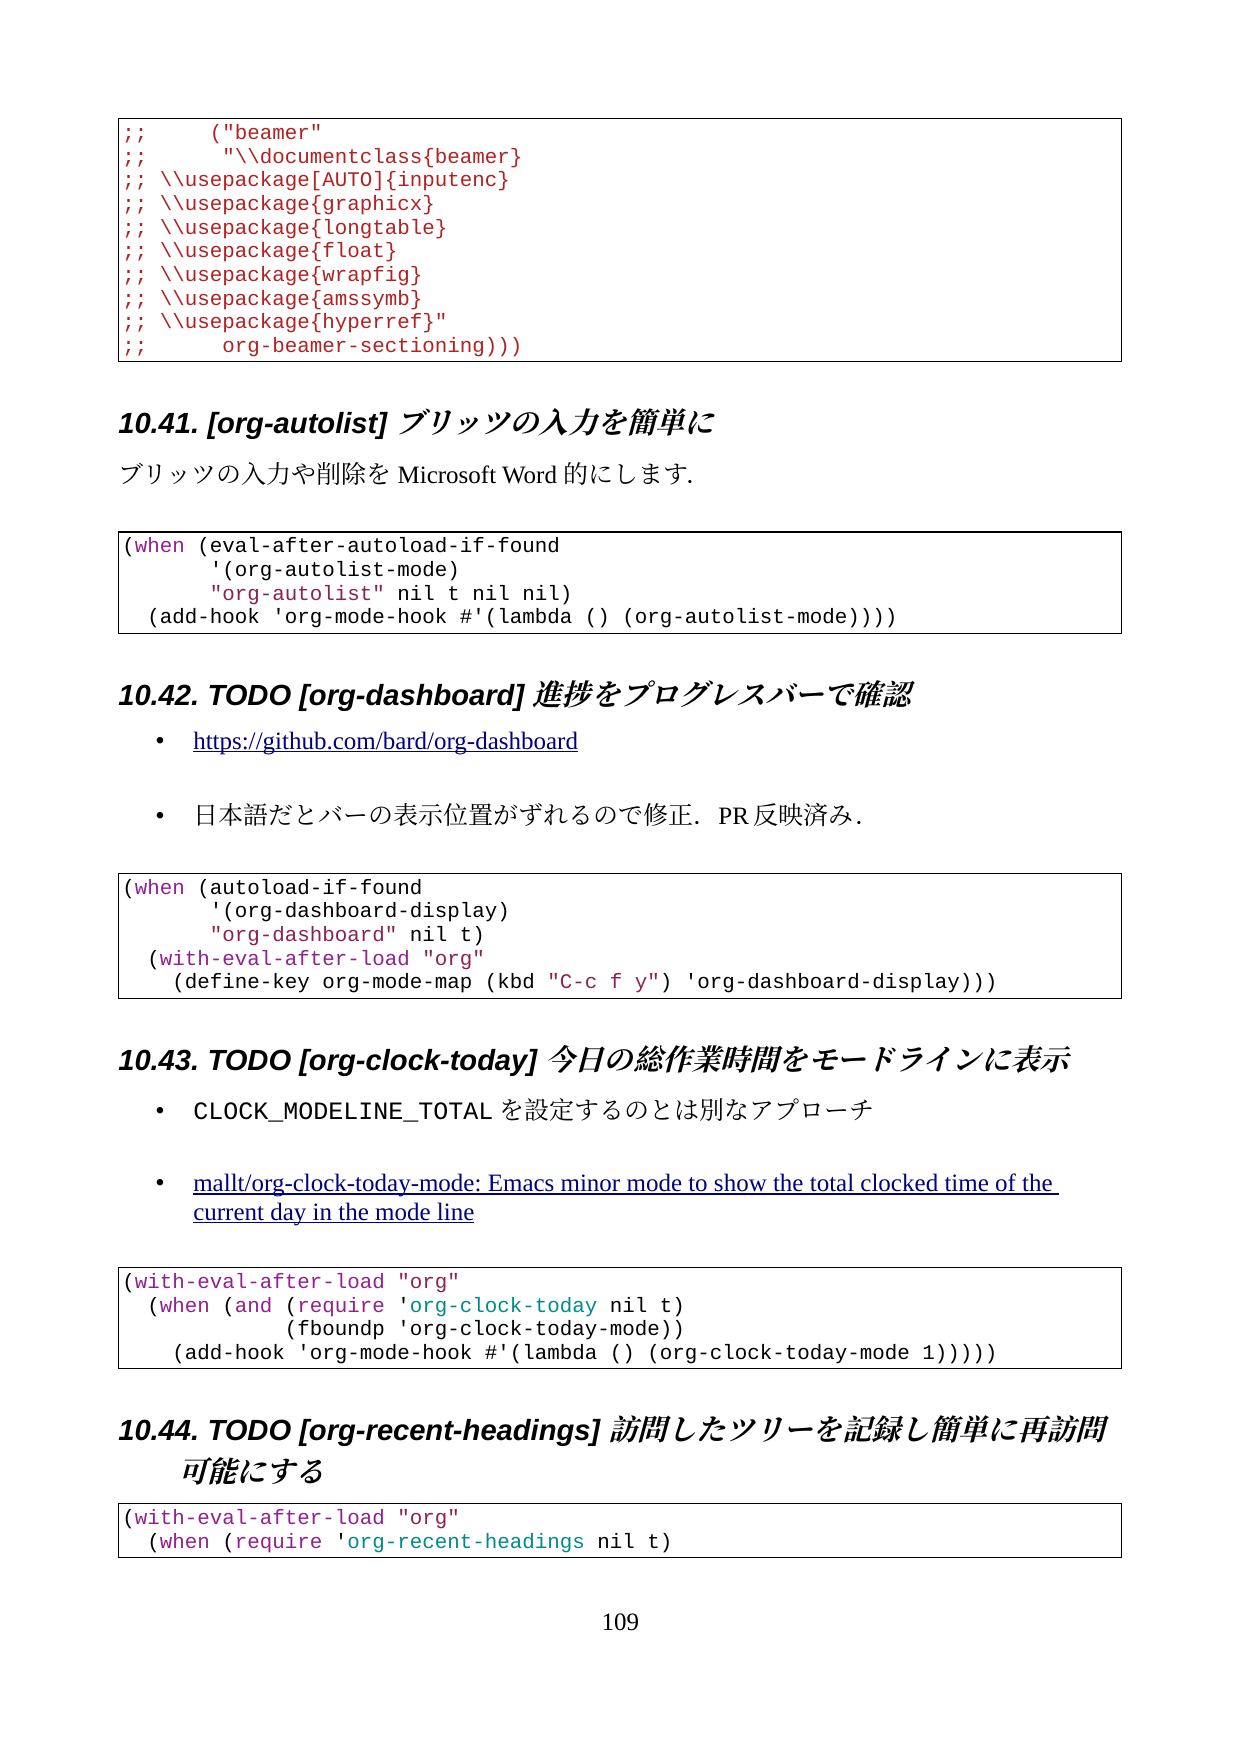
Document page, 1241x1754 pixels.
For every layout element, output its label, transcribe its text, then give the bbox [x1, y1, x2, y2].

text "org-dashboard" nil t) [119, 920, 1121, 944]
text ;; \\usepackage[AUTO]{inputenc} [119, 165, 1121, 189]
text (with-eval-after-load "org" [119, 1268, 1121, 1291]
text ;; \\usepackage{amssymb} [119, 284, 1121, 307]
subtitle TODO [org-clock-today] 今日の総作業時間をモードラインに表示 [118, 1036, 1122, 1078]
text (with-eval-after-load "org" [119, 944, 1121, 967]
text (define-key org-mode-map (kbd "C-c f y") 'org-dashboard-display))) [119, 967, 1121, 998]
text ;; \\usepackage{graphicx} [119, 189, 1121, 213]
list https://github.com/bard/org-dashboard [156, 726, 1122, 783]
text (when (autoload-if-found [119, 874, 1121, 897]
text ;; ("beamer" [119, 119, 1121, 142]
subtitle TODO [org-recent-headings] 訪問したツリーを記録し簡単に再訪問可能にする [118, 1407, 1122, 1491]
text ;; \\usepackage{wrapfig} [119, 260, 1121, 284]
text (add-hook 'org-mode-hook #'(lambda () (org-clock-today-mode 1))))) [119, 1338, 1121, 1368]
text ;; org-beamer-sectioning))) [119, 331, 1121, 361]
subtitle [org-autolist] ブリッツの入力を簡単に [118, 400, 1122, 442]
text (with-eval-after-load "org" [119, 1504, 1121, 1527]
list mallt/org-clock-today-mode: Emacs minor mode to show the total clocked time of the current day in the mode line [156, 1168, 1122, 1254]
text '(org-dashboard-display) [119, 897, 1121, 920]
text "org-autolist" nil t nil nil) [119, 579, 1121, 602]
text (when (require 'org-recent-headings nil t) [119, 1527, 1121, 1557]
text '(org-autolist-mode) [119, 555, 1121, 579]
list CLOCK_MODELINE_TOTAL を設定するのとは別なアプローチ [156, 1091, 1122, 1156]
text (when (eval-after-autoload-if-found [119, 533, 1121, 555]
text (fboundp 'org-clock-today-mode)) [119, 1314, 1121, 1338]
text (add-hook 'org-mode-hook #'(lambda () (org-autolist-mode)))) [119, 602, 1121, 633]
text ;; \\usepackage{longtable} [119, 213, 1121, 236]
text ;; \\usepackage{float} [119, 236, 1121, 260]
list 日本語だとバーの表示位置がずれるので修正．PR反映済み． [156, 796, 1122, 860]
text (when (and (require 'org-clock-today nil t) [119, 1291, 1121, 1314]
text ;; \\usepackage{hyperref}" [119, 307, 1121, 331]
text ブリッツの入力や削除を Microsoft Word 的にします． [118, 454, 1122, 519]
text ;; "\\documentclass{beamer} [119, 142, 1121, 165]
subtitle TODO [org-dashboard] 進捗をプログレスバーで確認 [118, 671, 1122, 713]
